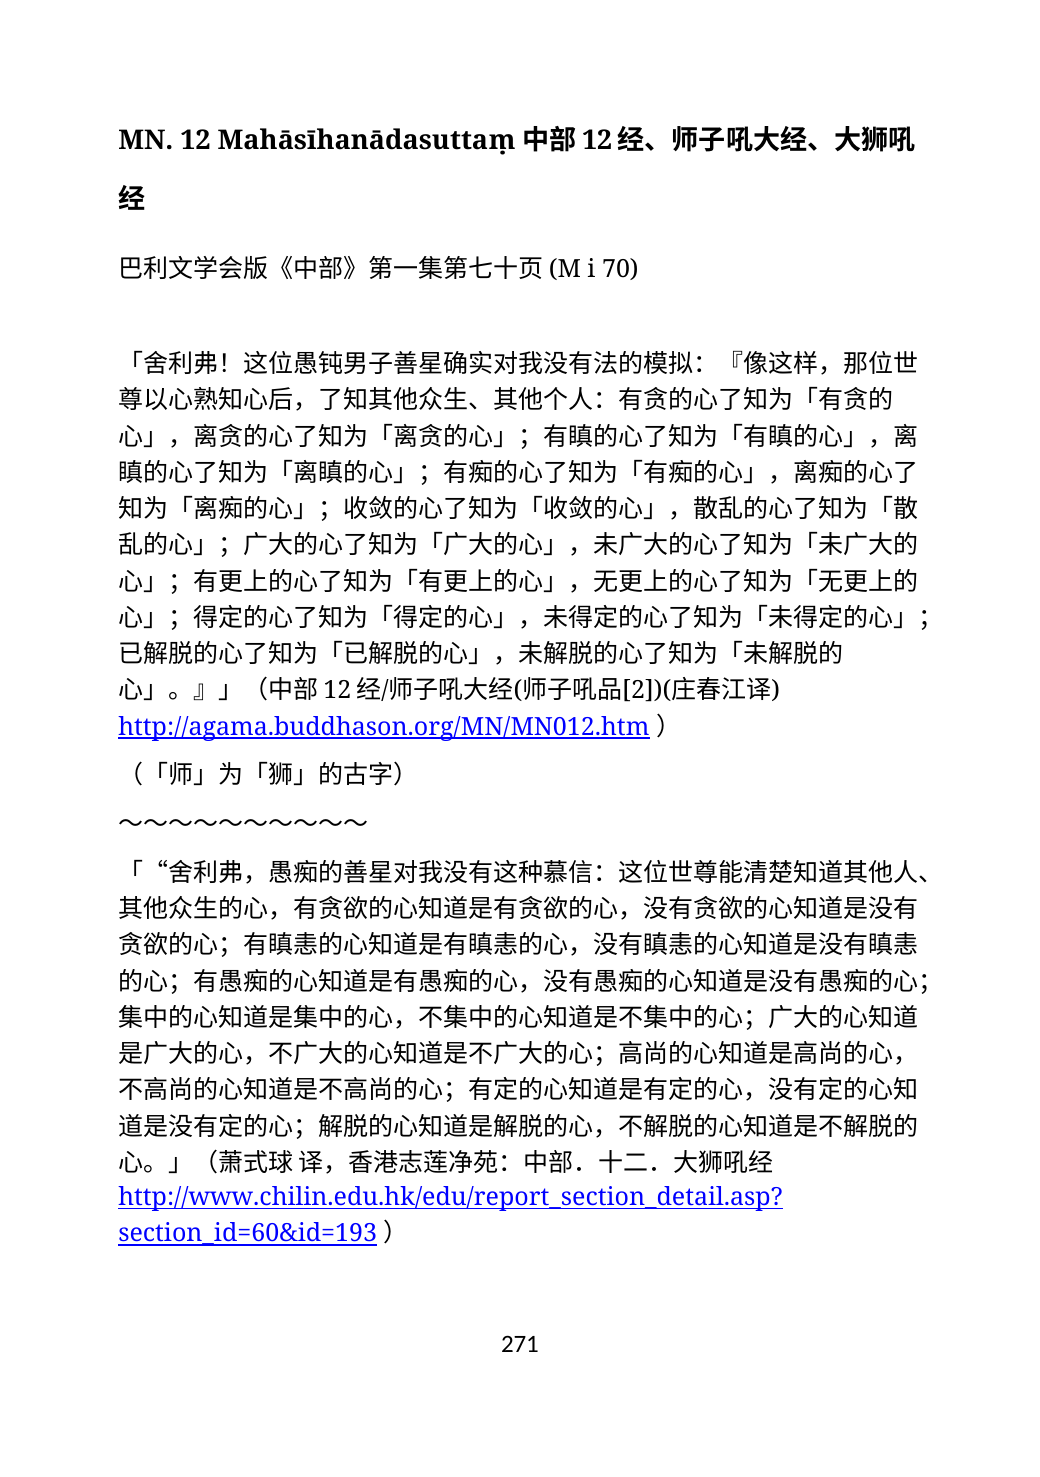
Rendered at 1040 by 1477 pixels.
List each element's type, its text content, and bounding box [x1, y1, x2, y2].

text （「师」为「狮」的古字） [118, 755, 921, 791]
subtitle MN. 12 Mahāsīhanādasuttaṃ 中部12经、师子吼大经、大狮吼经 [118, 118, 921, 216]
text 「舍利弗！这位愚钝男子善星确实对我没有法的模拟：『像这样，那位世尊以心熟知心后，了知其他众生、其他个人：有贪的心了知为「有贪的心」，离贪的心了知为「离贪的心」；有瞋的心了知为「有瞋的心」，离瞋的心了知为「离瞋的心」；有痴的心了知为「有痴的心」，离痴的心了知为「离痴的心」；收敛的心了知为「收敛的心」，散乱的心了知为「散乱的心」；广大的心了知为「广大的心」，未广大的心了知为「未广大的心」；有更上的心了知为「有更上的心」，无更上的心了知为「无更上的心」；得定的心了知为「得定的心」，未得定的心了知为「未得定的心」；已解脱的心了知为「已解脱的心」，未解脱的心了知为「未解脱的心」。』」（中部12经/师子吼大经(师子吼品[2])(庄春江译) http://agama.buddhason.org/MN/MN012.htm ） [118, 344, 921, 742]
text 巴利文学会版《中部》第一集第七十页 (M i 70) [118, 248, 921, 285]
text 「“舍利弗，愚痴的善星对我没有这种慕信：这位世尊能清楚知道其他人、其他众生的心，有贪欲的心知道是有贪欲的心，没有贪欲的心知道是没有贪欲的心；有瞋恚的心知道是有瞋恚的心，没有瞋恚的心知道是没有瞋恚的心；有愚痴的心知道是有愚痴的心，没有愚痴的心知道是没有愚痴的心；集中的心知道是集中的心，不集中的心知道是不集中的心；广大的心知道是广大的心，不广大的心知道是不广大的心；高尚的心知道是高尚的心，不高尚的心知道是不高尚的心；有定的心知道是有定的心，没有定的心知道是没有定的心；解脱的心知道是解脱的心，不解脱的心知道是不解脱的心。」（萧式球 译，香港志莲净苑：中部．十二．大狮吼经 http://www.chilin.edu.hk/edu/report_section_detail.asp?section_id=60&id=193 ） [118, 852, 921, 1249]
text ～～～～～～～～～～ [118, 804, 921, 840]
